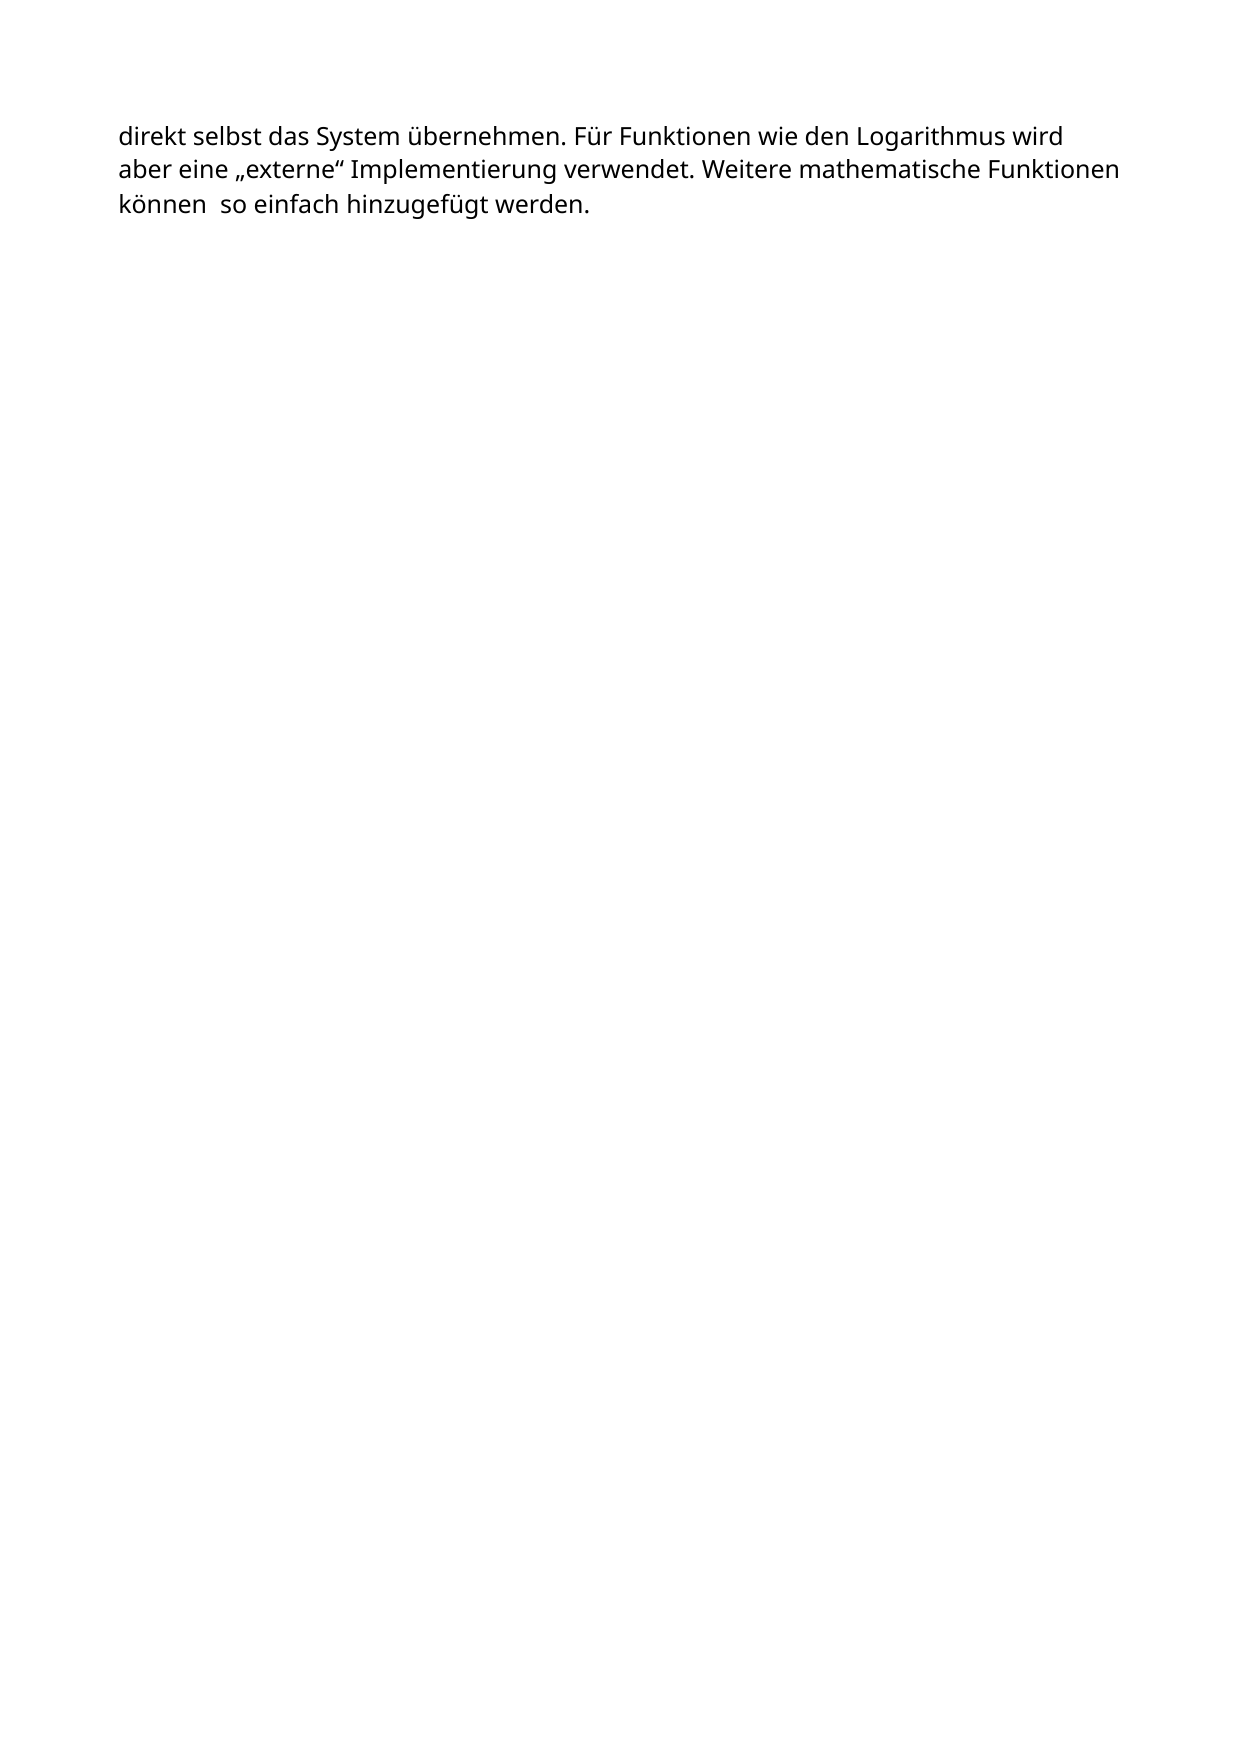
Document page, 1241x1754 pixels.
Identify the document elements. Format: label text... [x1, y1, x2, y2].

text direkt selbst das System übernehmen. Für Funktionen wie den Logarithmus wird aber eine „externe“ Implementierung verwendet. Weitere mathematische Funktionen können so einfach hinzugefügt werden. [118, 118, 1122, 220]
